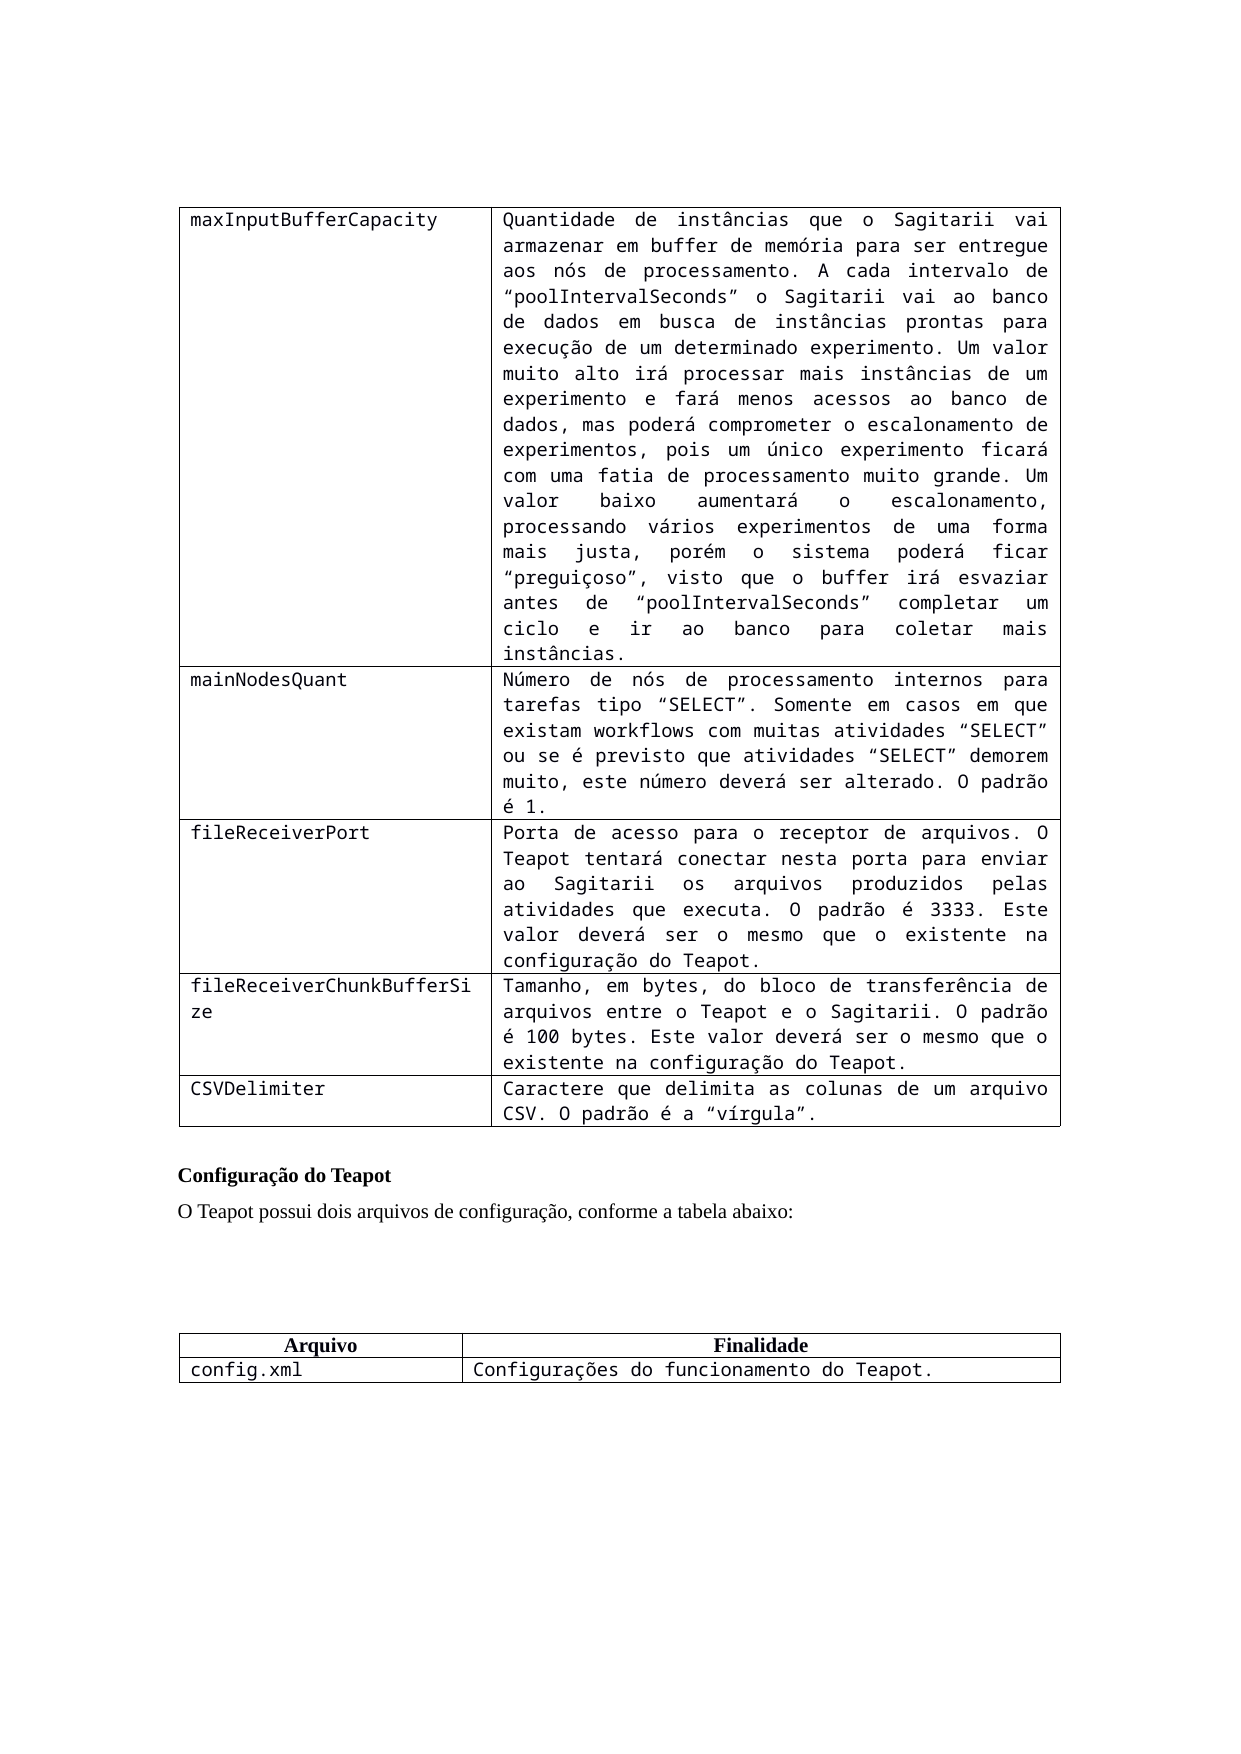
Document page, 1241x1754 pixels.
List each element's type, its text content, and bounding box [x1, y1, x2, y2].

text Configuração do Teapot [177, 1162, 1063, 1187]
table_cell Configurações do funcionamento do Teapot. [463, 1358, 1060, 1382]
table_cell config.xml [180, 1358, 462, 1382]
table_cell fileReceiverChunkBufferSize [180, 974, 491, 1075]
table_cell Quantidade de instâncias que o Sagitarii vai armazenar em buffer de memória para ser entregue aos nós de processamento. A cada intervalo de “poolIntervalSeconds” o Sagitarii vai ao banco de dados em busca de instâncias prontas para execução de um determinado experimento. Um valor muito alto irá processar mais instâncias de um experimento e fará menos acessos ao banco de dados, mas poderá comprometer o escalonamento de experimentos, pois um único experimento ficará com uma fatia de processamento muito grande. Um valor baixo aumentará o escalonamento, processando vários experimentos de uma forma mais justa, porém o sistema poderá ficar “preguiçoso”, visto que o buffer irá esvaziar antes de “poolIntervalSeconds” completar um ciclo e ir ao banco para coletar mais instâncias. [492, 208, 1060, 666]
table_cell Tamanho, em bytes, do bloco de transferência de arquivos entre o Teapot e o Sagitarii. O padrão é 100 bytes. Este valor deverá ser o mesmo que o existente na configuração do Teapot. [492, 974, 1060, 1075]
table_cell Caractere que delimita as colunas de um arquivo CSV. O padrão é a “vírgula”. [492, 1076, 1060, 1126]
table_cell maxInputBufferCapacity [180, 208, 491, 666]
text O Teapot possui dois arquivos de configuração, conforme a tabela abaixo: [177, 1199, 1063, 1223]
table_cell CSVDelimiter [180, 1076, 491, 1126]
table_cell Número de nós de processamento internos para tarefas tipo “SELECT”. Somente em casos em que existam workflows com muitas atividades “SELECT” ou se é previsto que atividades “SELECT” demorem muito, este número deverá ser alterado. O padrão é 1. [492, 667, 1060, 819]
table_header Arquivo [180, 1334, 462, 1357]
table_cell fileReceiverPort [180, 820, 491, 973]
table_cell mainNodesQuant [180, 667, 491, 819]
table_cell Porta de acesso para o receptor de arquivos. O Teapot tentará conectar nesta porta para enviar ao Sagitarii os arquivos produzidos pelas atividades que executa. O padrão é 3333. Este valor deverá ser o mesmo que o existente na configuração do Teapot. [492, 820, 1060, 973]
table_header Finalidade [463, 1334, 1060, 1357]
